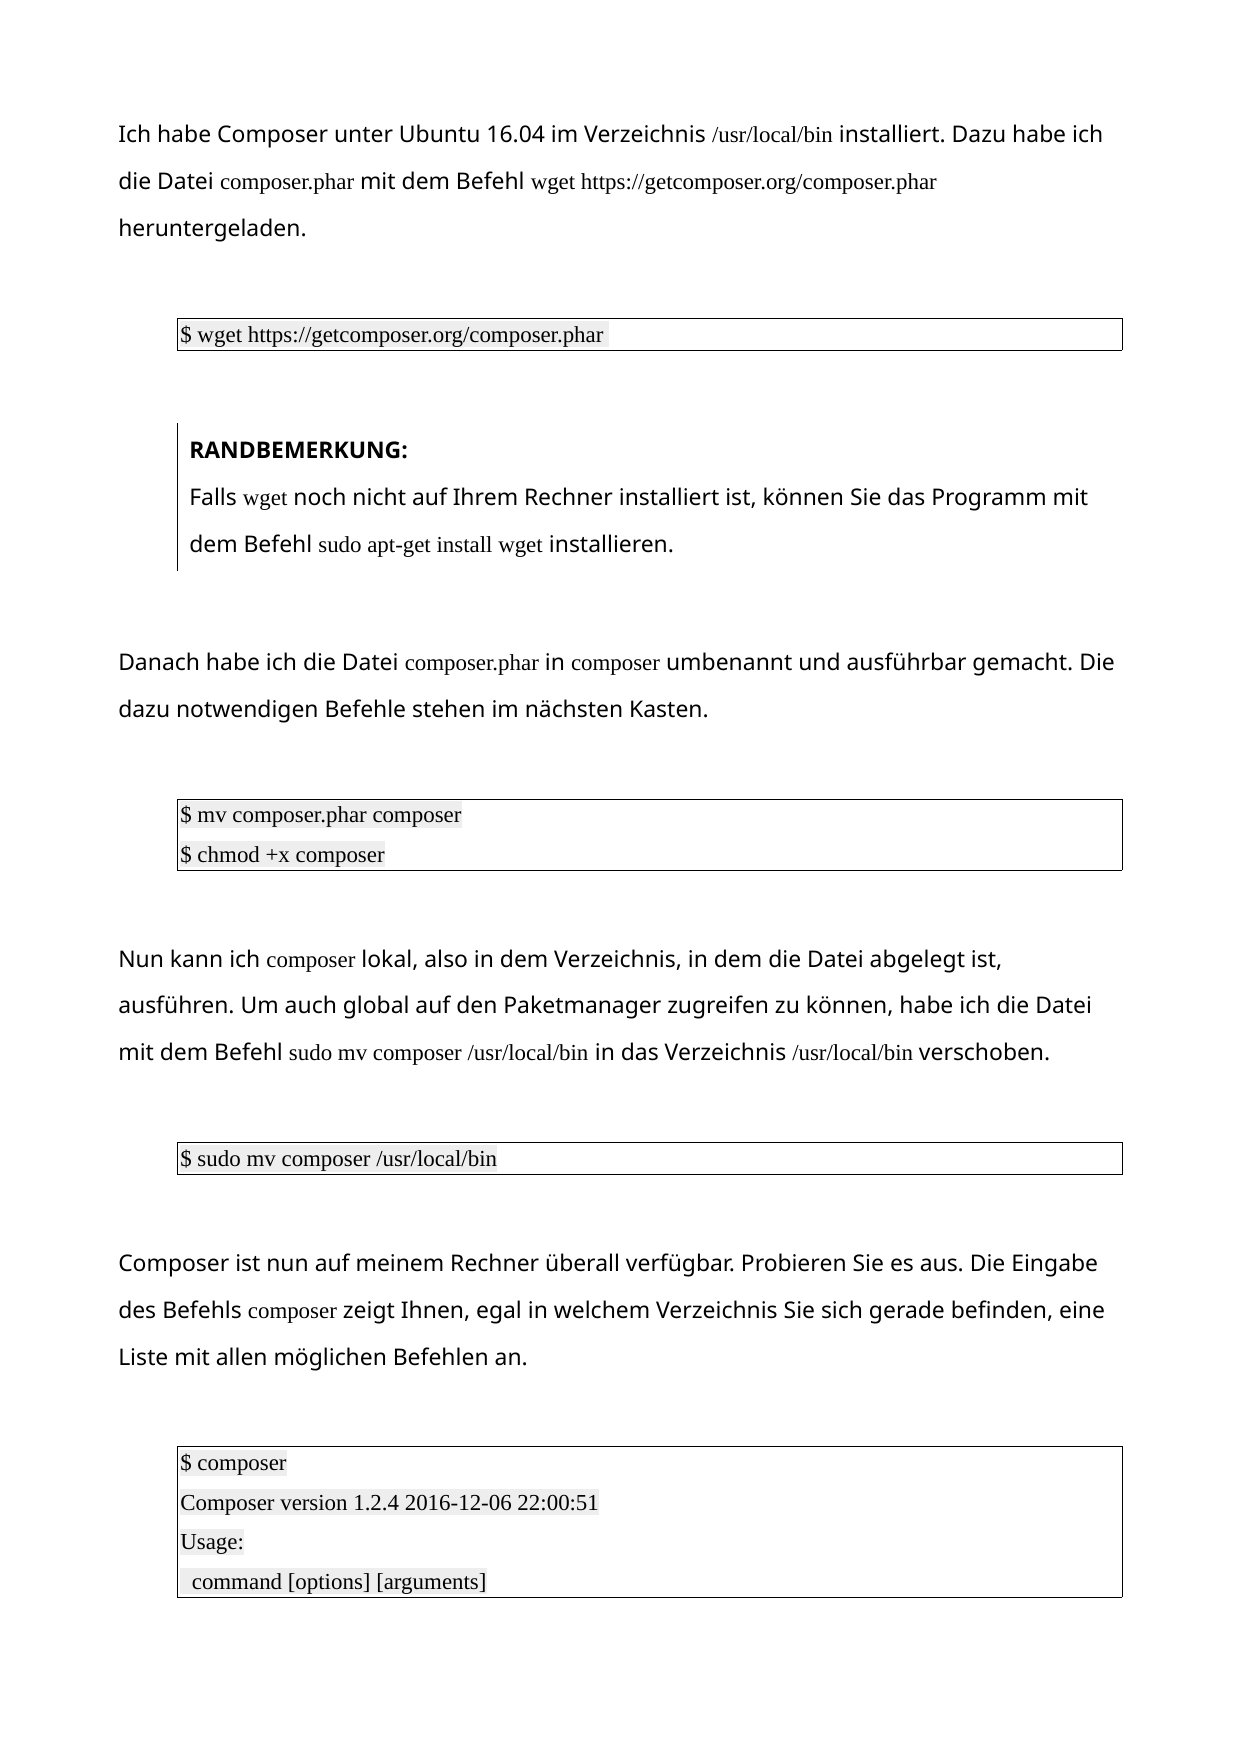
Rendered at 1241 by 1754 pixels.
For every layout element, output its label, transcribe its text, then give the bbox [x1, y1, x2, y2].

text Composer ist nun auf meinem Rechner überall verfügbar. Probieren Sie es aus. Die Eingabe des Befehls composer zeigt Ihnen, egal in welchem Verzeichnis Sie sich gerade befinden, eine Liste mit allen möglichen Befehlen an. [118, 1247, 1122, 1372]
text $ composer Composer version 1.2.4 2016-12-06 22:00:51 Usage: command [options] [arguments] [178, 1447, 1122, 1597]
text RANDBEMERKUNG: Falls wget noch nicht auf Ihrem Rechner installiert ist, können Sie das Programm mit dem Befehl sudo apt-get install wget installieren. [177, 422, 1122, 571]
text Ich habe Composer unter Ubuntu 16.04 im Verzeichnis /usr/local/bin installiert. Dazu habe ich die Datei composer.phar mit dem Befehl wget https://getcomposer.org/composer.phar heruntergeladen. [118, 118, 1122, 243]
text Nun kann ich composer lokal, also in dem Verzeichnis, in dem die Datei abgelegt ist, ausführen. Um auch global auf den Paketmanager zugreifen zu können, habe ich die Datei mit dem Befehl sudo mv composer /usr/local/bin in das Verzeichnis /usr/local/bin verschoben. [118, 942, 1122, 1067]
text $ wget https://getcomposer.org/composer.phar [178, 319, 1122, 350]
text $ mv composer.phar composer $ chmod +x composer [178, 800, 1122, 870]
text $ sudo mv composer /usr/local/bin [178, 1143, 1122, 1174]
text Danach habe ich die Datei composer.phar in composer umbenannt und ausführbar gemacht. Die dazu notwendigen Befehle stehen im nächsten Kasten. [118, 646, 1122, 724]
